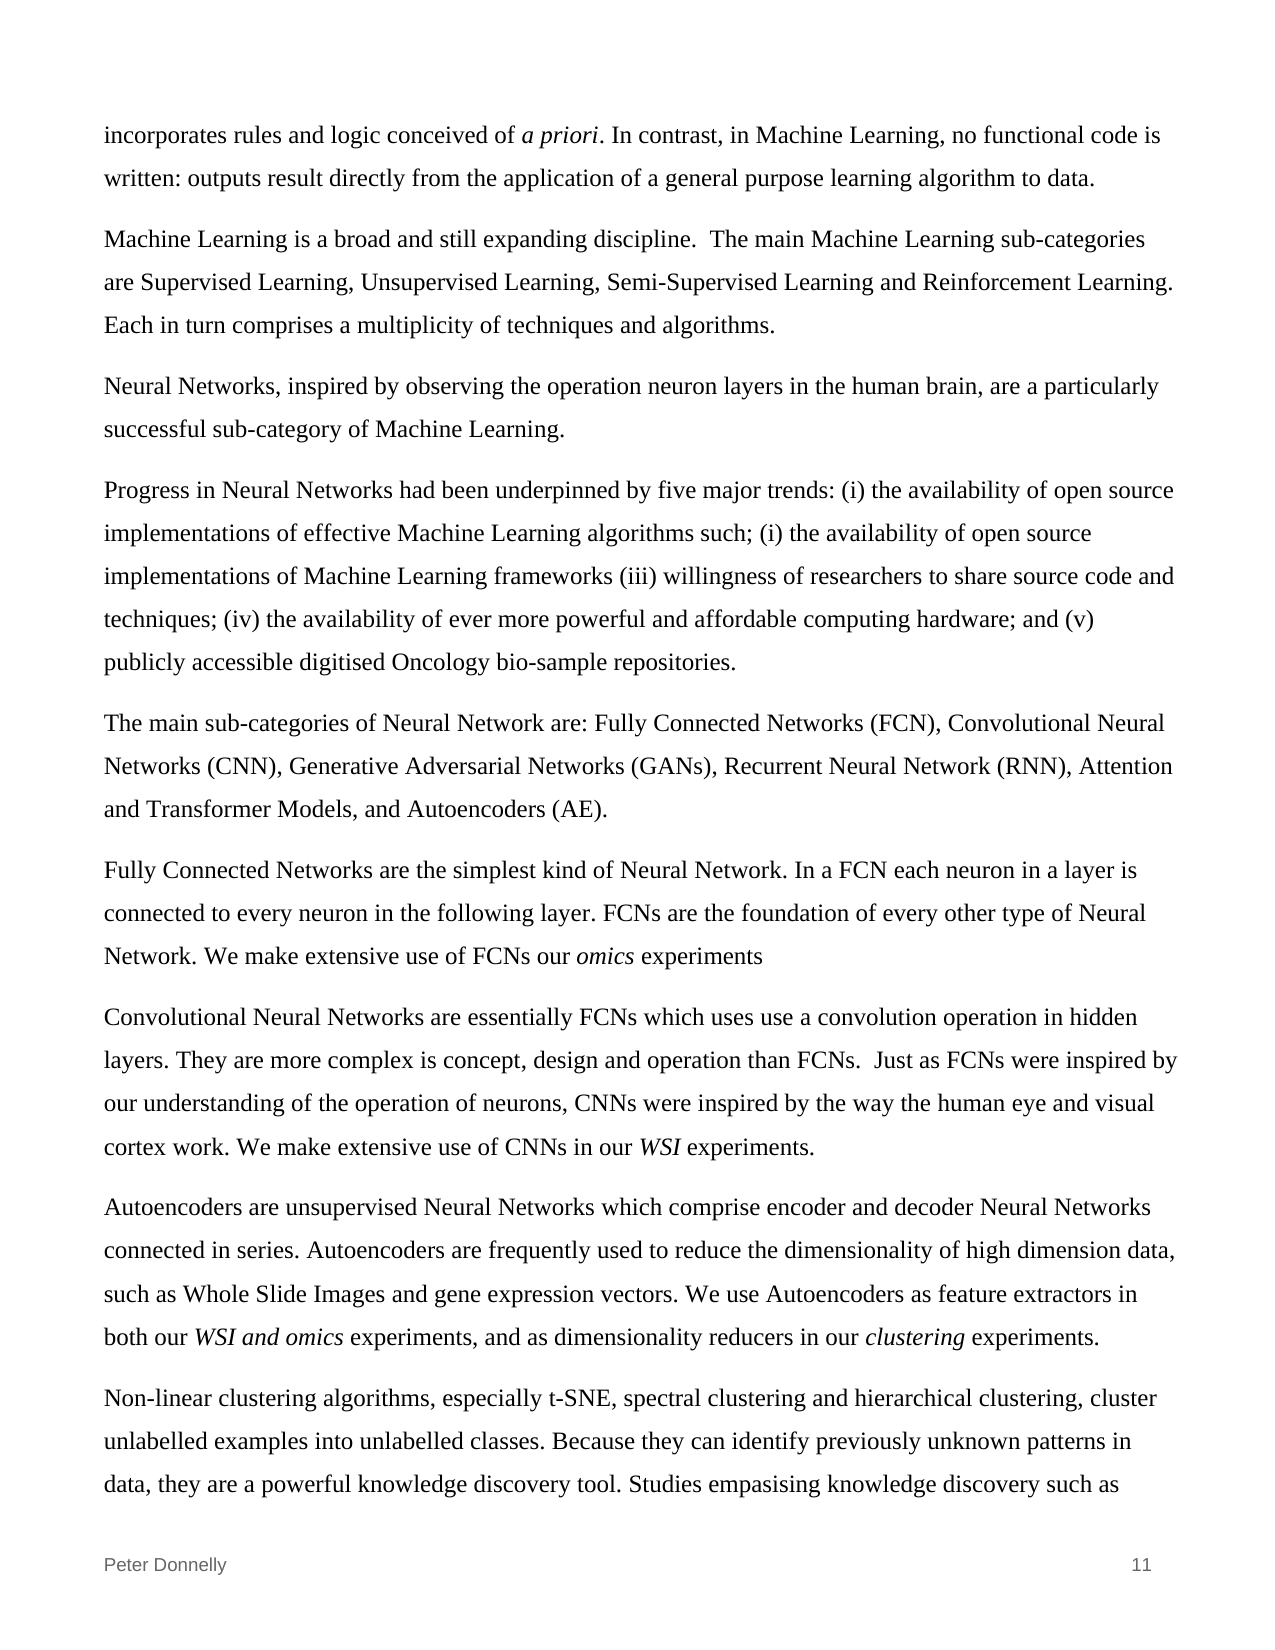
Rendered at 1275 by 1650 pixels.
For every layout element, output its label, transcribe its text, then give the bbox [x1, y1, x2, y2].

text Fully Connected Networks are the simplest kind of Neural Network. In a FCN each neuron in a layer is connected to every neuron in the following layer. FCNs are the foundation of every other type of Neural Network. We make extensive use of FCNs our omics experiments [103, 855, 1181, 970]
text The main sub-categories of Neural Network are: Fully Connected Networks (FCN), Convolutional Neural Networks (CNN), Generative Adversarial Networks (GANs), Recurrent Neural Network (RNN), Attention and Transformer Models, and Autoencoders (AE). [103, 708, 1181, 823]
text Progress in Neural Networks had been underpinned by five major trends: (i) the availability of open source implementations of effective Machine Learning algorithms such; (i) the availability of open source implementations of Machine Learning frameworks (iii) willingness of researchers to share source code and techniques; (iv) the availability of ever more powerful and affordable computing hardware; and (v) publicly accessible digitised Oncology bio-sample repositories. [103, 475, 1181, 676]
text Non-linear clustering algorithms, especially t-SNE, spectral clustering and hierarchical clustering, cluster unlabelled examples into unlabelled classes. Because they can identify previously unknown patterns in data, they are a powerful knowledge discovery tool. Studies empasising knowledge discovery such as [103, 1383, 1181, 1498]
text Autoencoders are unsupervised Neural Networks which comprise encoder and decoder Neural Networks connected in series. Autoencoders are frequently used to reduce the dimensionality of high dimension data, such as Whole Slide Images and gene expression vectors. We use Autoencoders as feature extractors in both our WSI and omics experiments, and as dimensionality reducers in our clustering experiments. [103, 1192, 1181, 1351]
text Neural Networks, inspired by observing the operation neuron layers in the human brain, are a particularly successful sub-category of Machine Learning. [103, 371, 1181, 443]
text Convolutional Neural Networks are essentially FCNs which uses use a convolution operation in hidden layers. They are more complex is concept, design and operation than FCNs. Just as FCNs were inspired by our understanding of the operation of neurons, CNNs were inspired by the way the human eye and visual cortex work. We make extensive use of CNNs in our WSI experiments. [103, 1002, 1181, 1160]
text Machine Learning is a broad and still expanding discipline. The main Machine Learning sub-categories are Supervised Learning, Unsupervised Learning, Semi-Supervised Learning and Reinforcement Learning. Each in turn comprises a multiplicity of techniques and algorithms. [103, 224, 1181, 339]
text incorporates rules and logic conceived of a priori. In contrast, in Machine Learning, no functional code is written: outputs result directly from the application of a general purpose learning algorithm to data. [103, 120, 1181, 192]
